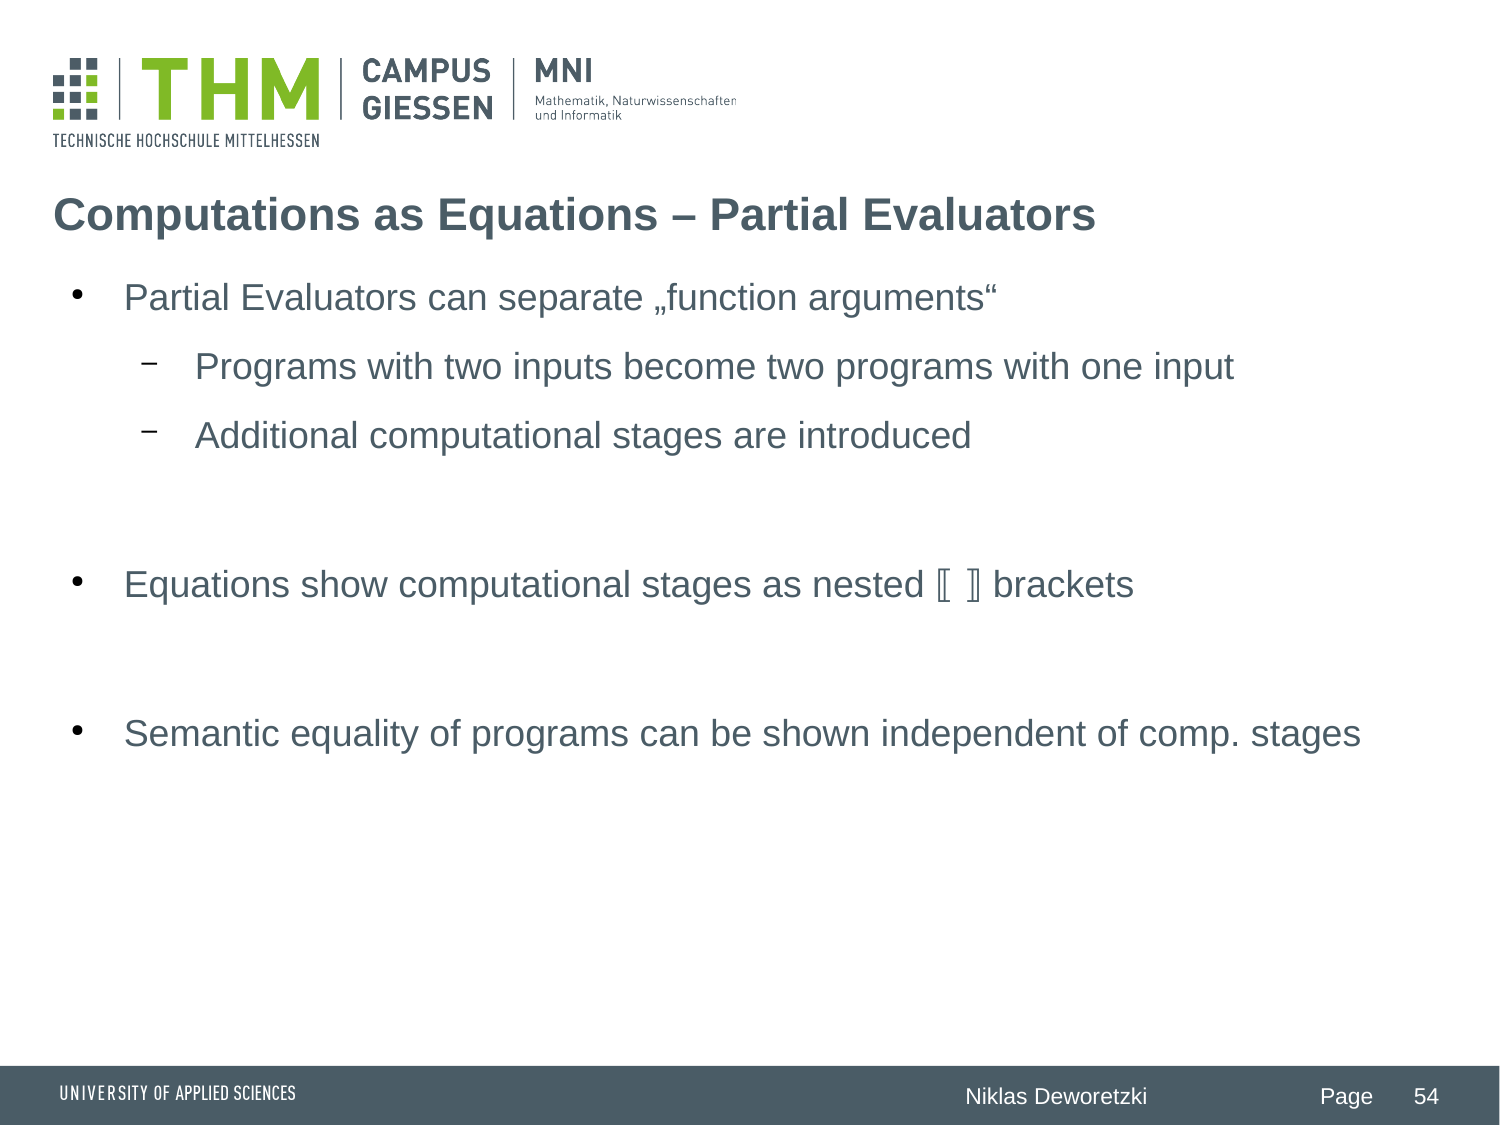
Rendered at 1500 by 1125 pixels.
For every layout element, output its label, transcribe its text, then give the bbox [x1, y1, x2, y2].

picture [53, 58, 736, 147]
list Partial Evaluators can separate „function arguments“ Programs with two inputs become two programs with one input Additional computational stages are introduced Equations show computational stages as nested ⟦ ⟧ brackets Semantic equality of programs can be shown independent of comp. stages [53, 265, 1436, 1024]
picture [59, 1082, 296, 1104]
title Computations as Equations – Partial Evaluators [53, 177, 1435, 265]
slide_number [1376, 1073, 1455, 1118]
